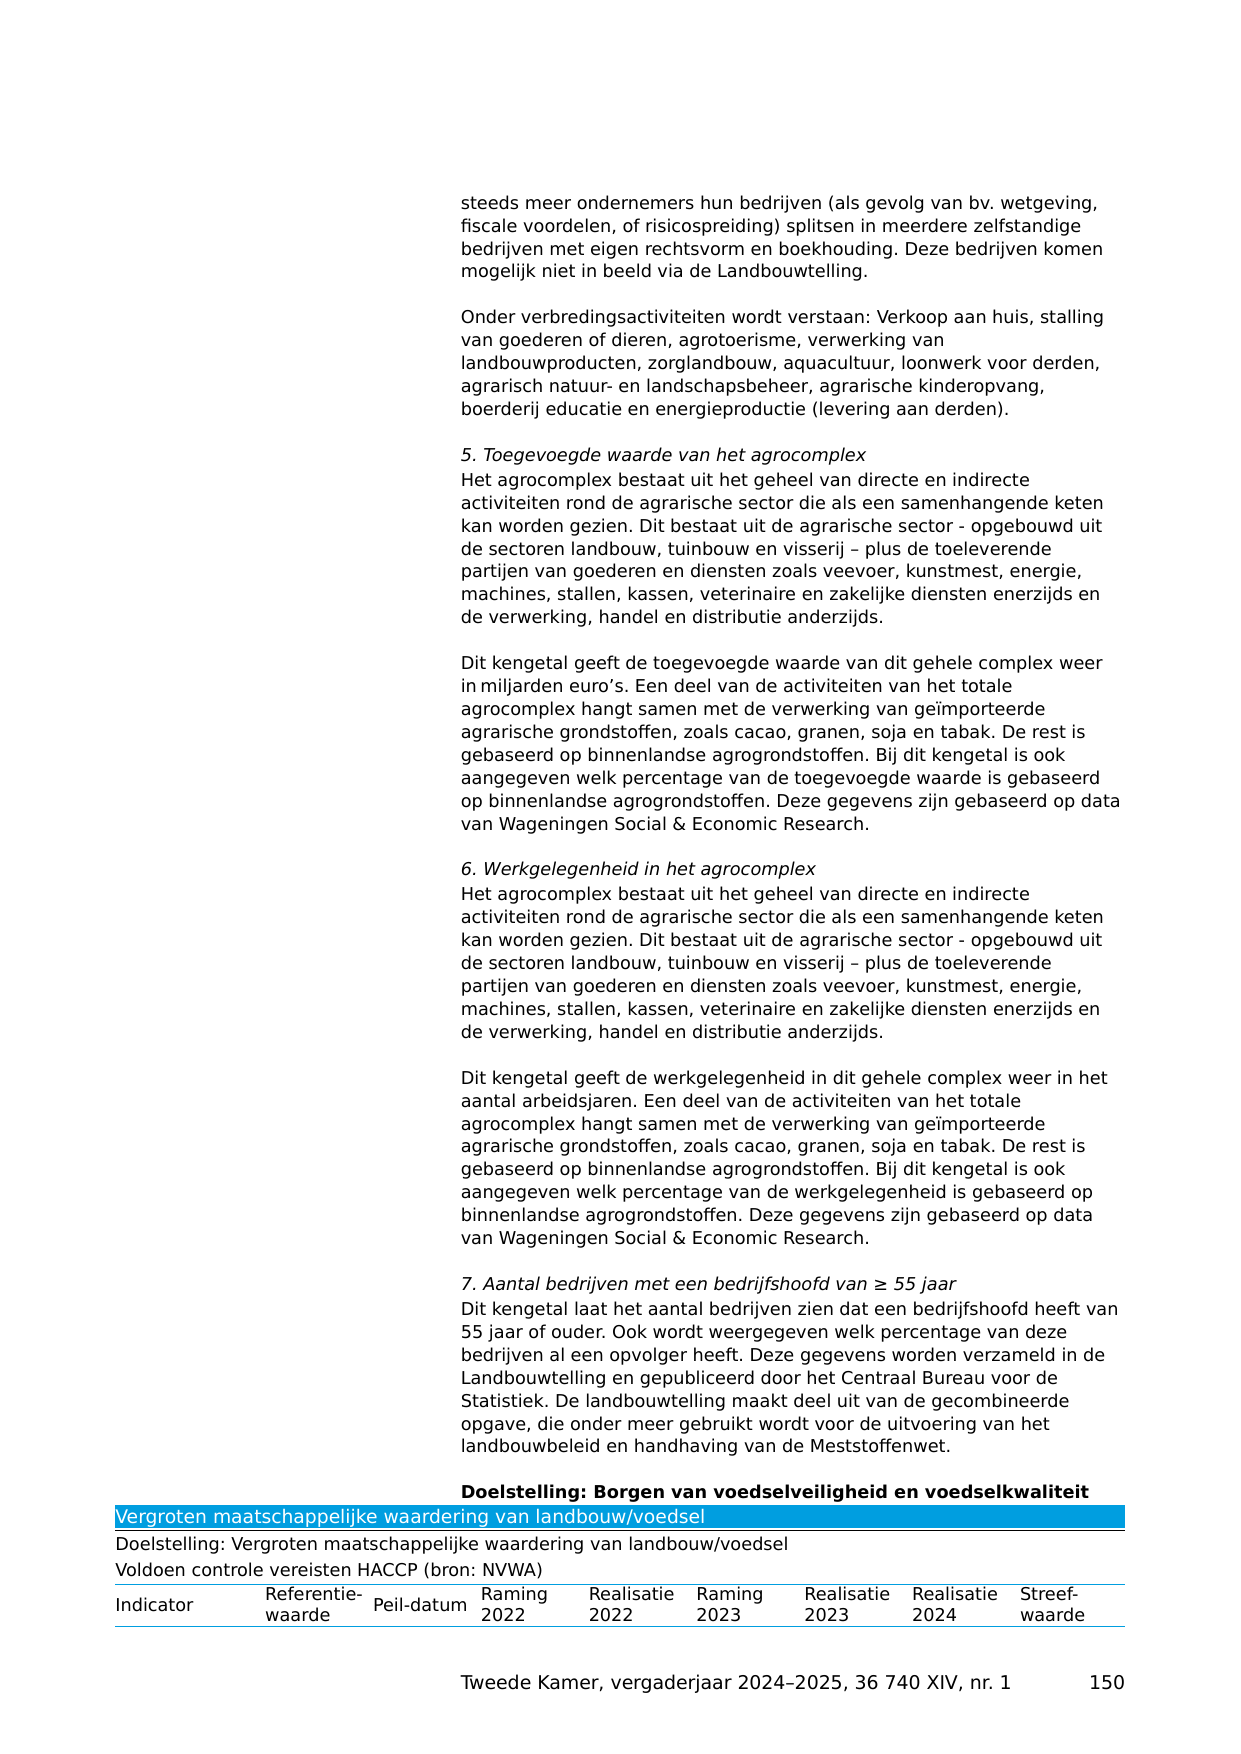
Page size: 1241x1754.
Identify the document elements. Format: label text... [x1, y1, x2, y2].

table_cell Doelstelling: Vergroten maatschappelijke waardering van landbouw/voedsel [115, 1531, 1125, 1557]
table_cell Referentie-waarde [262, 1585, 370, 1626]
table_cell Streef-waarde [1017, 1585, 1125, 1626]
text Onder verbredingsactiviteiten wordt verstaan: Verkoop aan huis, stalling van goederen of dieren, agrotoerisme, verwerking van landbouwproducten, zorglandbouw, aquacultuur, loonwerk voor derden, agrarisch natuur- en landschapsbeheer, agrarische kinderopvang, boerderij educatie en energieproductie (levering aan derden). [461, 305, 1125, 420]
text Doelstelling: Borgen van voedselveiligheid en voedselkwaliteit [461, 1480, 1125, 1503]
table_cell Peil-datum [370, 1585, 478, 1626]
text Het agrocomplex bestaat uit het geheel van directe en indirecte activiteiten rond de agrarische sector die als een samenhangende keten kan worden gezien. Dit bestaat uit de agrarische sector - opgebouwd uit de sectoren landbouw, tuinbouw en visserij – plus de toeleverende partijen van goederen en diensten zoals veevoer, kunstmest, energie, machines, stallen, kassen, veterinaire en zakelijke diensten enerzijds en de verwerking, handel en distributie anderzijds. [461, 882, 1125, 1043]
table_cell Voldoen controle vereisten HACCP (bron: NVWA) [115, 1557, 1125, 1584]
table_cell Raming 2022 [478, 1585, 586, 1626]
table_cell Realisatie 2023 [801, 1585, 909, 1626]
text 6. Werkgelegenheid in het agrocomplex [461, 857, 1125, 880]
text 5. Toegevoegde waarde van het agrocomplex [461, 443, 1125, 466]
table_cell Realisatie 2024 [909, 1585, 1017, 1626]
table_cell Indicator [115, 1585, 262, 1626]
table_cell Raming 2023 [693, 1585, 801, 1626]
text Dit kengetal geeft de werkgelegenheid in dit gehele complex weer in het aantal arbeidsjaren. Een deel van de activiteiten van het totale agrocomplex hangt samen met de verwerking van geïmporteerde agrarische grondstoffen, zoals cacao, granen, soja en tabak. De rest is gebaseerd op binnenlandse agrogrondstoffen. Bij dit kengetal is ook aangegeven welk percentage van de werkgelegenheid is gebaseerd op binnenlandse agrogrondstoffen. Deze gegevens zijn gebaseerd op data van Wageningen Social & Economic Research. [461, 1066, 1125, 1249]
text steeds meer ondernemers hun bedrijven (als gevolg van bv. wetgeving, fiscale voordelen, of risicospreiding) splitsen in meerdere zelfstandige bedrijven met eigen rechtsvorm en boekhouding. Deze bedrijven komen mogelijk niet in beeld via de Landbouwtelling. [461, 191, 1125, 282]
table_cell Realisatie 2022 [586, 1585, 693, 1626]
text Dit kengetal geeft de toegevoegde waarde van dit gehele complex weer in miljarden euro’s. Een deel van de activiteiten van het totale agrocomplex hangt samen met de verwerking van geïmporteerde agrarische grondstoffen, zoals cacao, granen, soja en tabak. De rest is gebaseerd op binnenlandse agrogrondstoffen. Bij dit kengetal is ook aangegeven welk percentage van de toegevoegde waarde is gebaseerd op binnenlandse agrogrondstoffen. Deze gegevens zijn gebaseerd op data van Wageningen Social & Economic Research. [461, 651, 1125, 834]
text 7. Aantal bedrijven met een bedrijfshoofd van ≥ 55 jaar [461, 1272, 1125, 1295]
text Dit kengetal laat het aantal bedrijven zien dat een bedrijfshoofd heeft van 55 jaar of ouder. Ook wordt weergegeven welk percentage van deze bedrijven al een opvolger heeft. Deze gegevens worden verzameld in de Landbouwtelling en gepubliceerd door het Centraal Bureau voor de Statistiek. De landbouwtelling maakt deel uit van de gecombineerde opgave, die onder meer gebruikt wordt voor de uitvoering van het landbouwbeleid en handhaving van de Meststoffenwet. [461, 1297, 1125, 1457]
text Het agrocomplex bestaat uit het geheel van directe en indirecte activiteiten rond de agrarische sector die als een samenhangende keten kan worden gezien. Dit bestaat uit de agrarische sector - opgebouwd uit de sectoren landbouw, tuinbouw en visserij – plus de toeleverende partijen van goederen en diensten zoals veevoer, kunstmest, energie, machines, stallen, kassen, veterinaire en zakelijke diensten enerzijds en de verwerking, handel en distributie anderzijds. [461, 468, 1125, 628]
